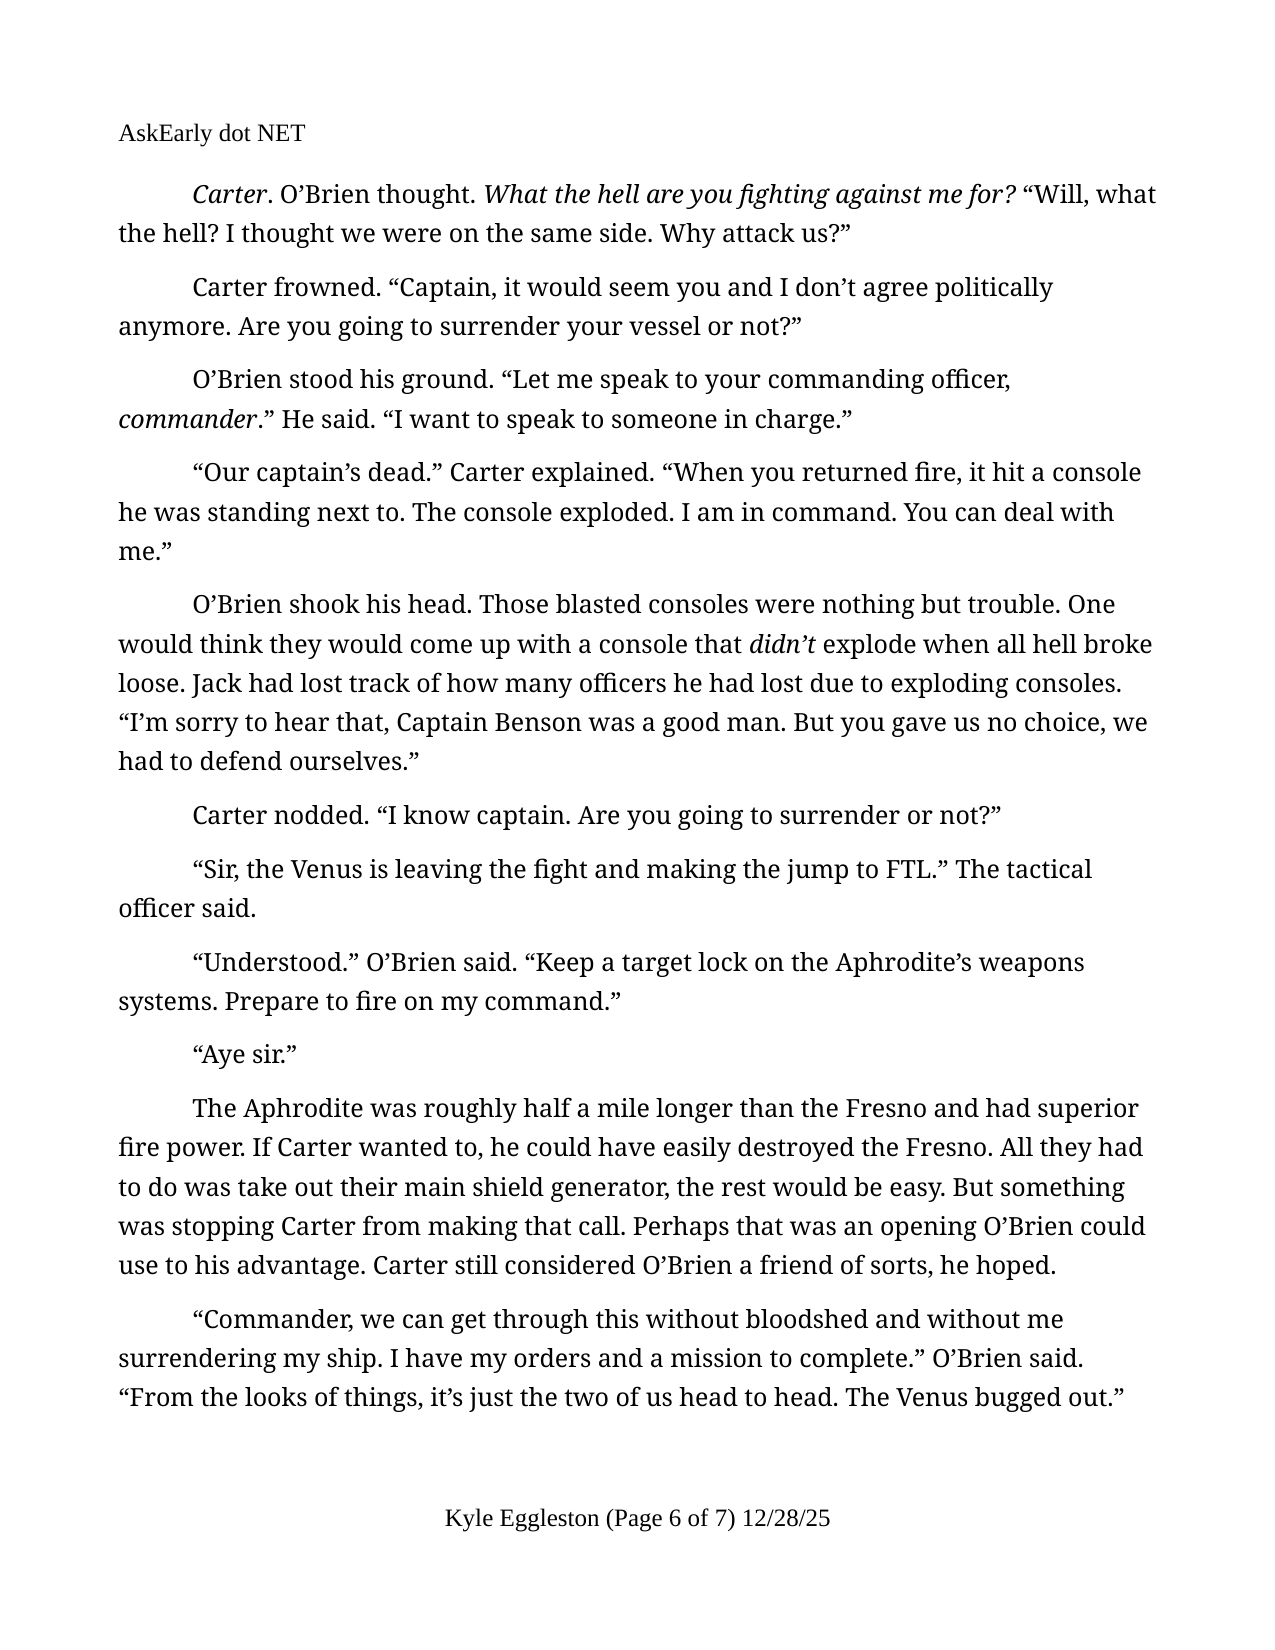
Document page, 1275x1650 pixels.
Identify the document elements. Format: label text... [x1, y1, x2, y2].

text “Commander, we can get through this without bloodshed and without me surrendering my ship. I have my orders and a mission to complete.” O’Brien said. “From the looks of things, it’s just the two of us head to head. The Venus bugged out.” [118, 1301, 1157, 1414]
text “Understood.” O’Brien said. “Keep a target lock on the Aphrodite’s weapons systems. Prepare to fire on my command.” [118, 944, 1157, 1017]
text “Our captain’s dead.” Carter explained. “When you returned fire, it hit a console he was standing next to. The console exploded. I am in command. You can deal with me.” [118, 455, 1157, 567]
text O’Brien stood his ground. “Let me speak to your commanding officer, commander.” He said. “I want to speak to someone in charge.” [118, 362, 1157, 435]
text “Sir, the Venus is leaving the fight and making the jump to FTL.” The tactical officer said. [118, 851, 1157, 924]
text O’Brien shook his head. Those blasted consoles were nothing but trouble. One would think they would come up with a console that didn’t explode when all hell broke loose. Jack had lost track of how many officers he had lost due to exploding consoles. “I’m sorry to hear that, Captain Benson was a good man. But you gave us no choice, we had to defend ourselves.” [118, 587, 1157, 778]
text “Aye sir.” [118, 1037, 1157, 1071]
text The Aphrodite was roughly half a mile longer than the Fresno and had superior fire power. If Carter wanted to, he could have easily destroyed the Fresno. All they had to do was take out their main shield generator, the rest would be easy. But something was stopping Carter from making that call. Perhaps that was an opening O’Brien could use to his advantage. Carter still considered O’Brien a friend of sorts, he hoped. [118, 1091, 1157, 1282]
text Carter frowned. “Captain, it would seem you and I don’t agree politically anymore. Are you going to surrender your vessel or not?” [118, 269, 1157, 342]
text Carter. O’Brien thought. What the hell are you fighting against me for? “Will, what the hell? I thought we were on the same side. Why attack us?” [118, 176, 1157, 249]
text Carter nodded. “I know captain. Are you going to surrender or not?” [118, 798, 1157, 832]
